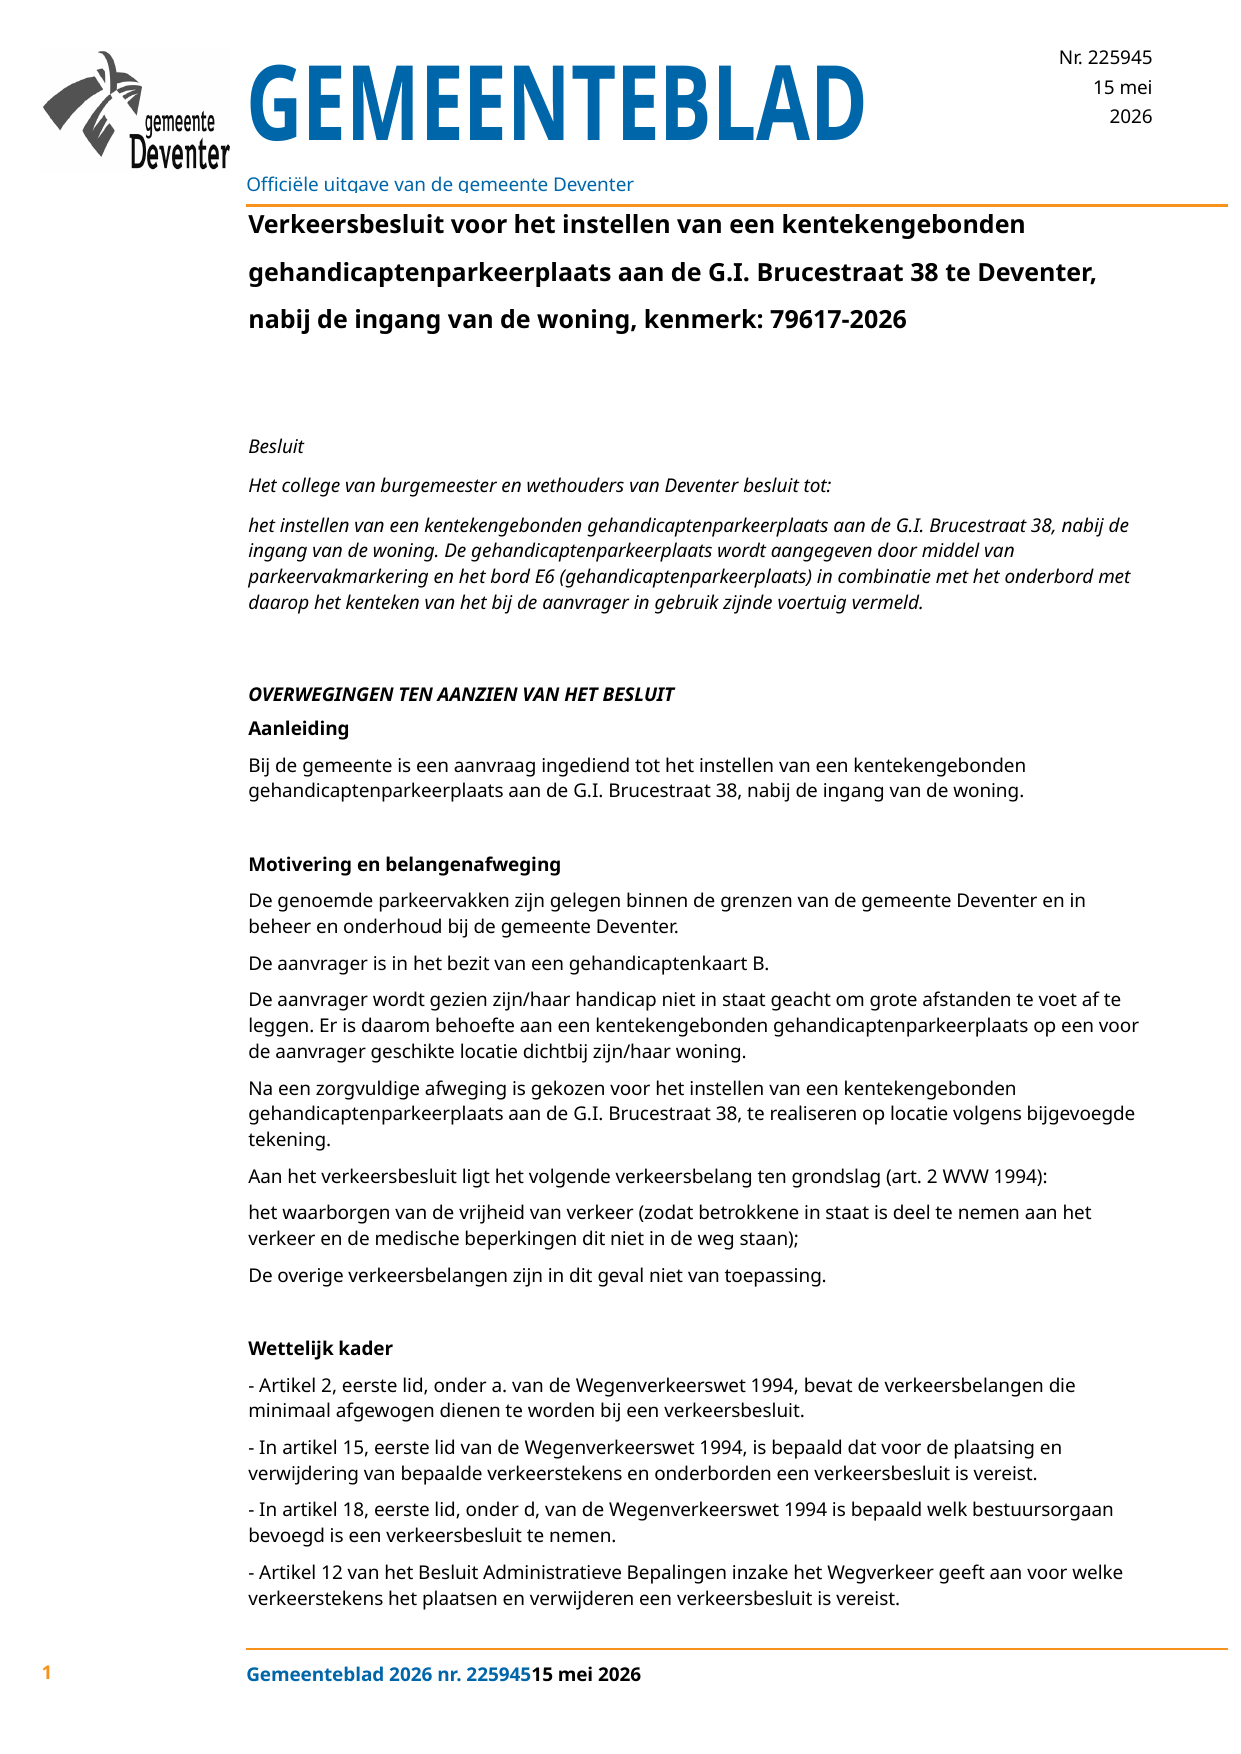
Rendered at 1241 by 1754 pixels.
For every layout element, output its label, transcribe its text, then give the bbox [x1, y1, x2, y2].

text het waarborgen van de vrijheid van verkeer (zodat betrokkene in staat is deel te nemen aan het verkeer en de medische beperkingen dit niet in de weg staan); [248, 1199, 1152, 1251]
text Verkeersbesluit voor het instellen van een kentekengebonden gehandicaptenparkeerplaats aan de G.I. Brucestraat 38 te Deventer, nabij de ingang van de woning, kenmerk: 79617-2026 [248, 207, 1152, 336]
text De overige verkeersbelangen zijn in dit geval niet van toepassing. [248, 1262, 1152, 1288]
text Wettelijk kader [248, 1335, 1152, 1361]
text het instellen van een kentekengebonden gehandicaptenparkeerplaats aan de G.I. Brucestraat 38, nabij de ingang van de woning. De gehandicaptenparkeerplaats wordt aangegeven door middel van parkeervakmarkering en het bord E6 (gehandicaptenparkeerplaats) in combinatie met het onderbord met daarop het kenteken van het bij de aanvrager in gebruik zijnde voertuig vermeld. [248, 512, 1152, 615]
text Het college van burgemeester en wethouders van Deventer besluit tot: [248, 472, 1152, 498]
text - Artikel 2, eerste lid, onder a. van de Wegenverkeerswet 1994, bevat de verkeersbelangen die minimaal afgewogen dienen te worden bij een verkeersbesluit. [248, 1372, 1152, 1423]
text Aanleiding [248, 715, 1152, 741]
text - In artikel 15, eerste lid van de Wegenverkeerswet 1994, is bepaald dat voor de plaatsing en verwijdering van bepaalde verkeerstekens en onderborden een verkeersbesluit is vereist. [248, 1434, 1152, 1486]
text Aan het verkeersbesluit ligt het volgende verkeersbelang ten grondslag (art. 2 WVW 1994): [248, 1163, 1152, 1188]
text - Artikel 12 van het Besluit Administratieve Bepalingen inzake het Wegverkeer geeft aan voor welke verkeerstekens het plaatsen en verwijderen een verkeersbesluit is vereist. [248, 1559, 1152, 1611]
text - In artikel 18, eerste lid, onder d, van de Wegenverkeerswet 1994 is bepaald welk bestuursorgaan bevoegd is een verkeersbesluit te nemen. [248, 1497, 1152, 1548]
text Bij de gemeente is een aanvraag ingediend tot het instellen van een kentekengebonden gehandicaptenparkeerplaats aan de G.I. Brucestraat 38, nabij de ingang van de woning. [248, 752, 1152, 803]
text De genoemde parkeervakken zijn gelegen binnen de grenzen van de gemeente Deventer en in beheer en onderhoud bij de gemeente Deventer. [248, 887, 1152, 939]
picture [41, 47, 231, 172]
text Besluit [248, 433, 1152, 459]
text Motivering en belangenafweging [248, 851, 1152, 877]
text De aanvrager wordt gezien zijn/haar handicap niet in staat geacht om grote afstanden te voet af te leggen. Er is daarom behoefte aan een kentekengebonden gehandicaptenparkeerplaats op een voor de aanvrager geschikte locatie dichtbij zijn/haar woning. [248, 987, 1152, 1064]
text OVERWEGINGEN TEN AANZIEN VAN HET BESLUIT [248, 681, 1152, 707]
text Na een zorgvuldige afweging is gekozen voor het instellen van een kentekengebonden gehandicaptenparkeerplaats aan de G.I. Brucestraat 38, te realiseren op locatie volgens bijgevoegde tekening. [248, 1075, 1152, 1152]
text De aanvrager is in het bezit van een gehandicaptenkaart B. [248, 950, 1152, 976]
